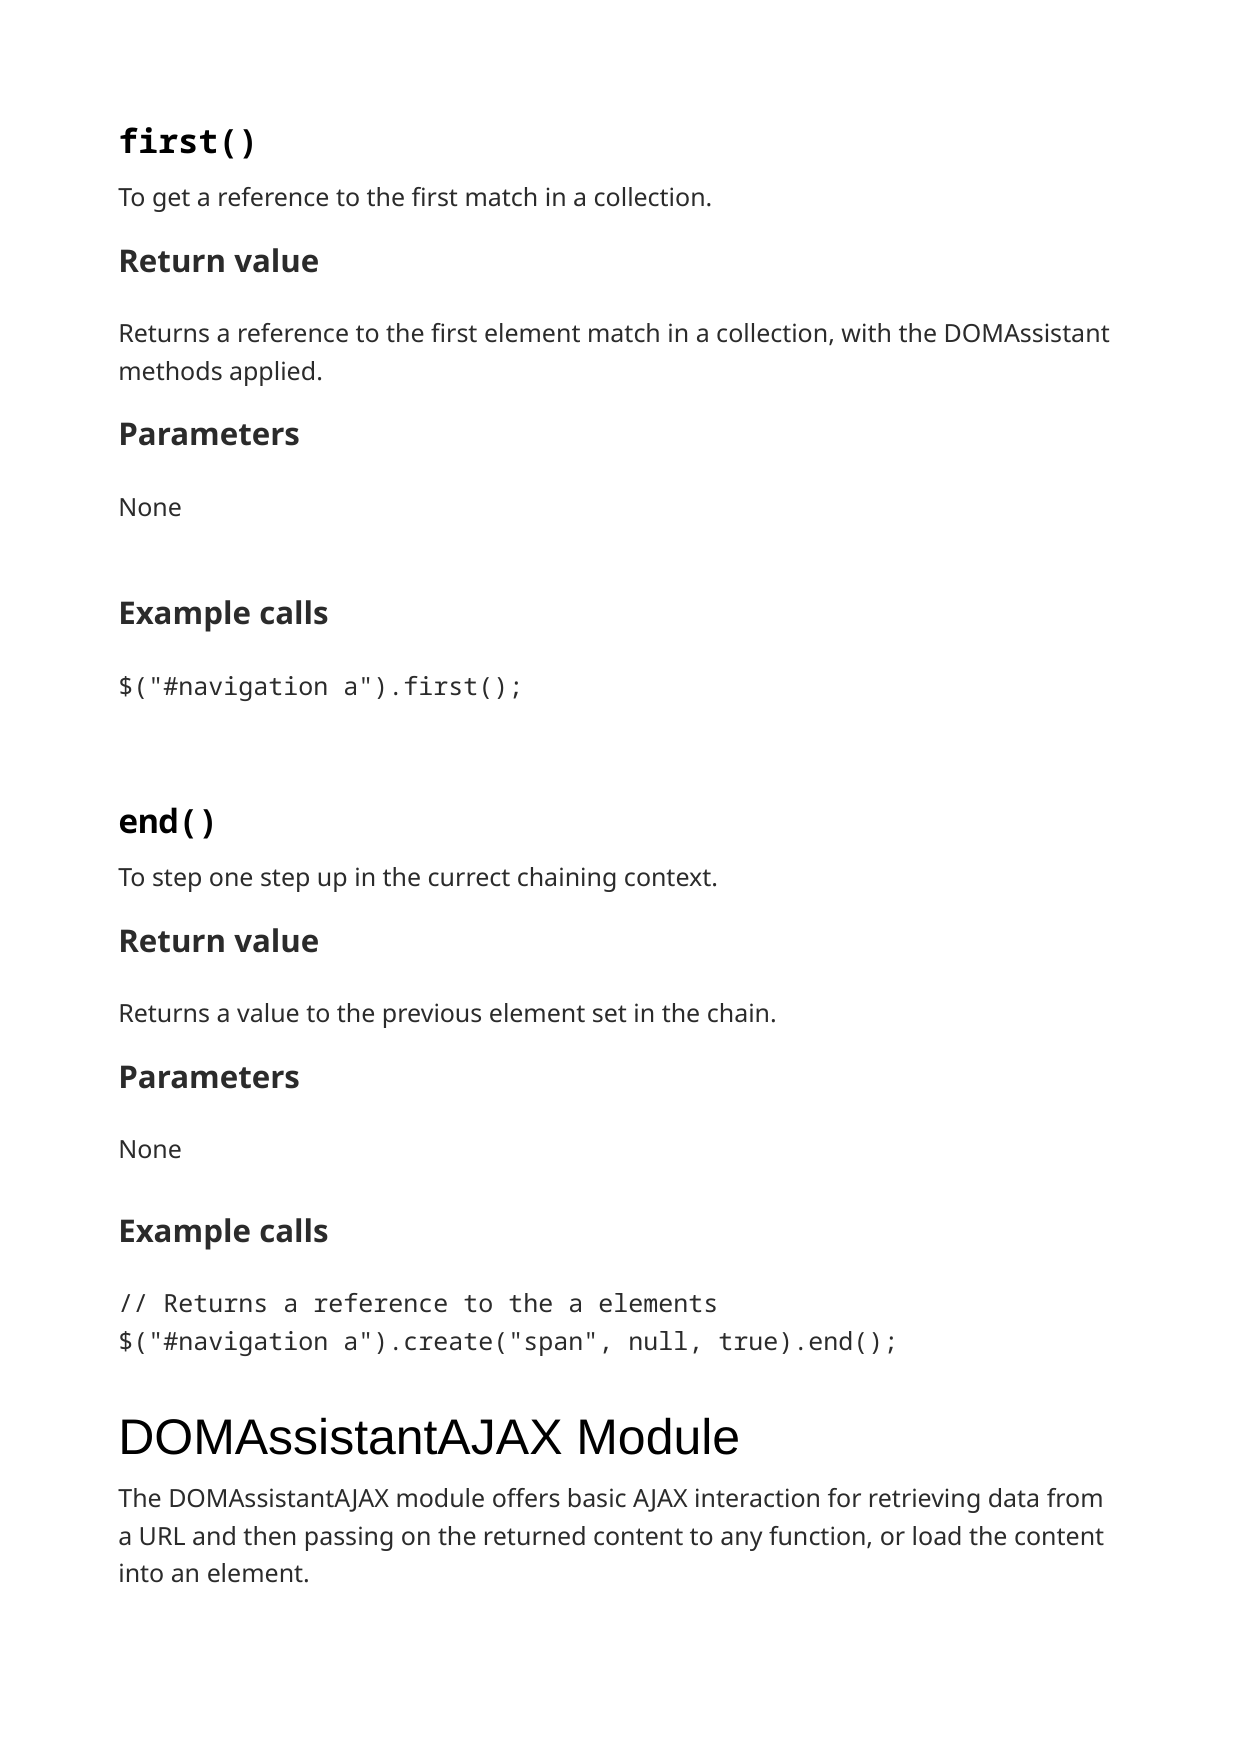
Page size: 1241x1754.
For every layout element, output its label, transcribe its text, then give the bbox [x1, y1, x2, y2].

text None [118, 1129, 1122, 1166]
text Example calls [118, 1166, 1122, 1251]
subtitle DOMAssistantAJAX Module [118, 1408, 1122, 1465]
text To step one step up in the currect chaining context. [118, 856, 1122, 893]
subtitle end() [118, 753, 1122, 843]
text Example calls [118, 549, 1122, 634]
text Returns a value to the previous element set in the chain. [118, 992, 1122, 1030]
text Parameters [118, 1055, 1122, 1097]
text // Returns a reference to the a elements $("#navigation a").create("span", null, true).end(); [118, 1283, 1122, 1358]
text $("#navigation a").first(); [118, 665, 1122, 703]
text Returns a reference to the first element match in a collection, with the DOMAssistant methods applied. [118, 312, 1122, 387]
text Parameters [118, 412, 1122, 455]
text To get a reference to the first match in a collection. [118, 176, 1122, 213]
text None [118, 486, 1122, 524]
text Return value [118, 238, 1122, 281]
text Return value [118, 918, 1122, 961]
text The DOMAssistantAJAX module offers basic AJAX interaction for retrieving data from a URL and then passing on the returned content to any function, or load the content into an element. [118, 1478, 1122, 1590]
subtitle first() [118, 118, 1122, 163]
